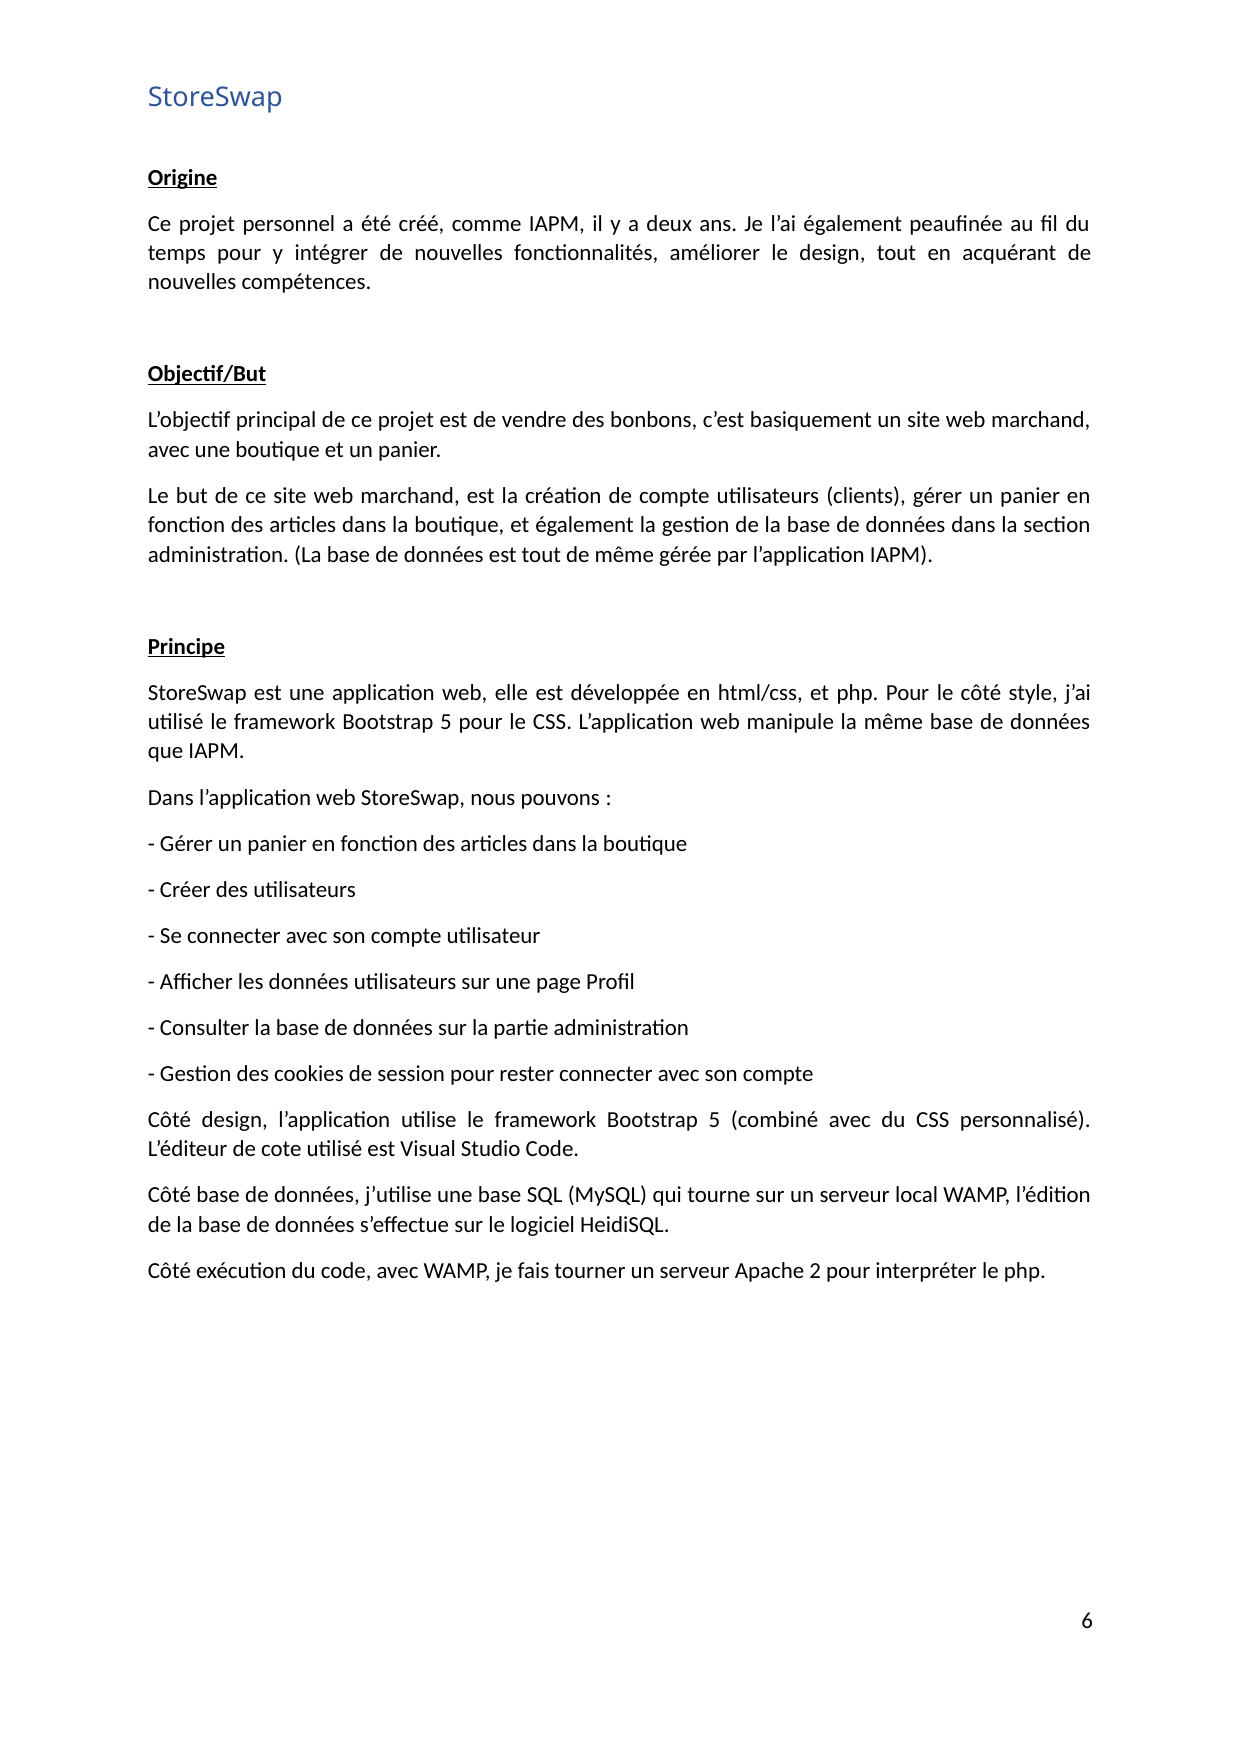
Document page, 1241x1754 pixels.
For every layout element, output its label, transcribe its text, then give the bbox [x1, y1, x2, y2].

text Ce projet personnel a été créé, comme IAPM, il y a deux ans. Je l’ai également peaufinée au fil du temps pour y intégrer de nouvelles fonctionnalités, améliorer le design, tout en acquérant de nouvelles compétences. [148, 209, 1093, 295]
text Côté design, l’application utilise le framework Bootstrap 5 (combiné avec du CSS personnalisé). L’éditeur de cote utilisé est Visual Studio Code. [148, 1105, 1093, 1162]
text - Se connecter avec son compte utilisateur [148, 921, 1093, 949]
text - Consulter la base de données sur la partie administration [148, 1013, 1093, 1041]
text Côté base de données, j’utilise une base SQL (MySQL) qui tourne sur un serveur local WAMP, l’édition de la base de données s’effectue sur le logiciel HeidiSQL. [148, 1180, 1093, 1238]
subtitle StoreSwap [148, 78, 1093, 115]
text Le but de ce site web marchand, est la création de compte utilisateurs (clients), gérer un panier en fonction des articles dans la boutique, et également la gestion de la base de données dans la section administration. (La base de données est tout de même gérée par l’application IAPM). [148, 481, 1093, 568]
text Principe [148, 632, 1093, 660]
text Objectif/But [148, 359, 1093, 387]
text Origine [148, 163, 1093, 191]
text Côté exécution du code, avec WAMP, je fais tourner un serveur Apache 2 pour interpréter le php. [148, 1256, 1093, 1284]
text - Créer des utilisateurs [148, 875, 1093, 903]
text - Gestion des cookies de session pour rester connecter avec son compte [148, 1059, 1093, 1087]
text - Afficher les données utilisateurs sur une page Profil [148, 967, 1093, 995]
text L’objectif principal de ce projet est de vendre des bonbons, c’est basiquement un site web marchand, avec une boutique et un panier. [148, 406, 1093, 463]
text Dans l’application web StoreSwap, nous pouvons : [148, 783, 1093, 811]
text - Gérer un panier en fonction des articles dans la boutique [148, 829, 1093, 857]
text StoreSwap est une application web, elle est développée en html/css, et php. Pour le côté style, j’ai utilisé le framework Bootstrap 5 pour le CSS. L’application web manipule la même base de données que IAPM. [148, 678, 1093, 764]
